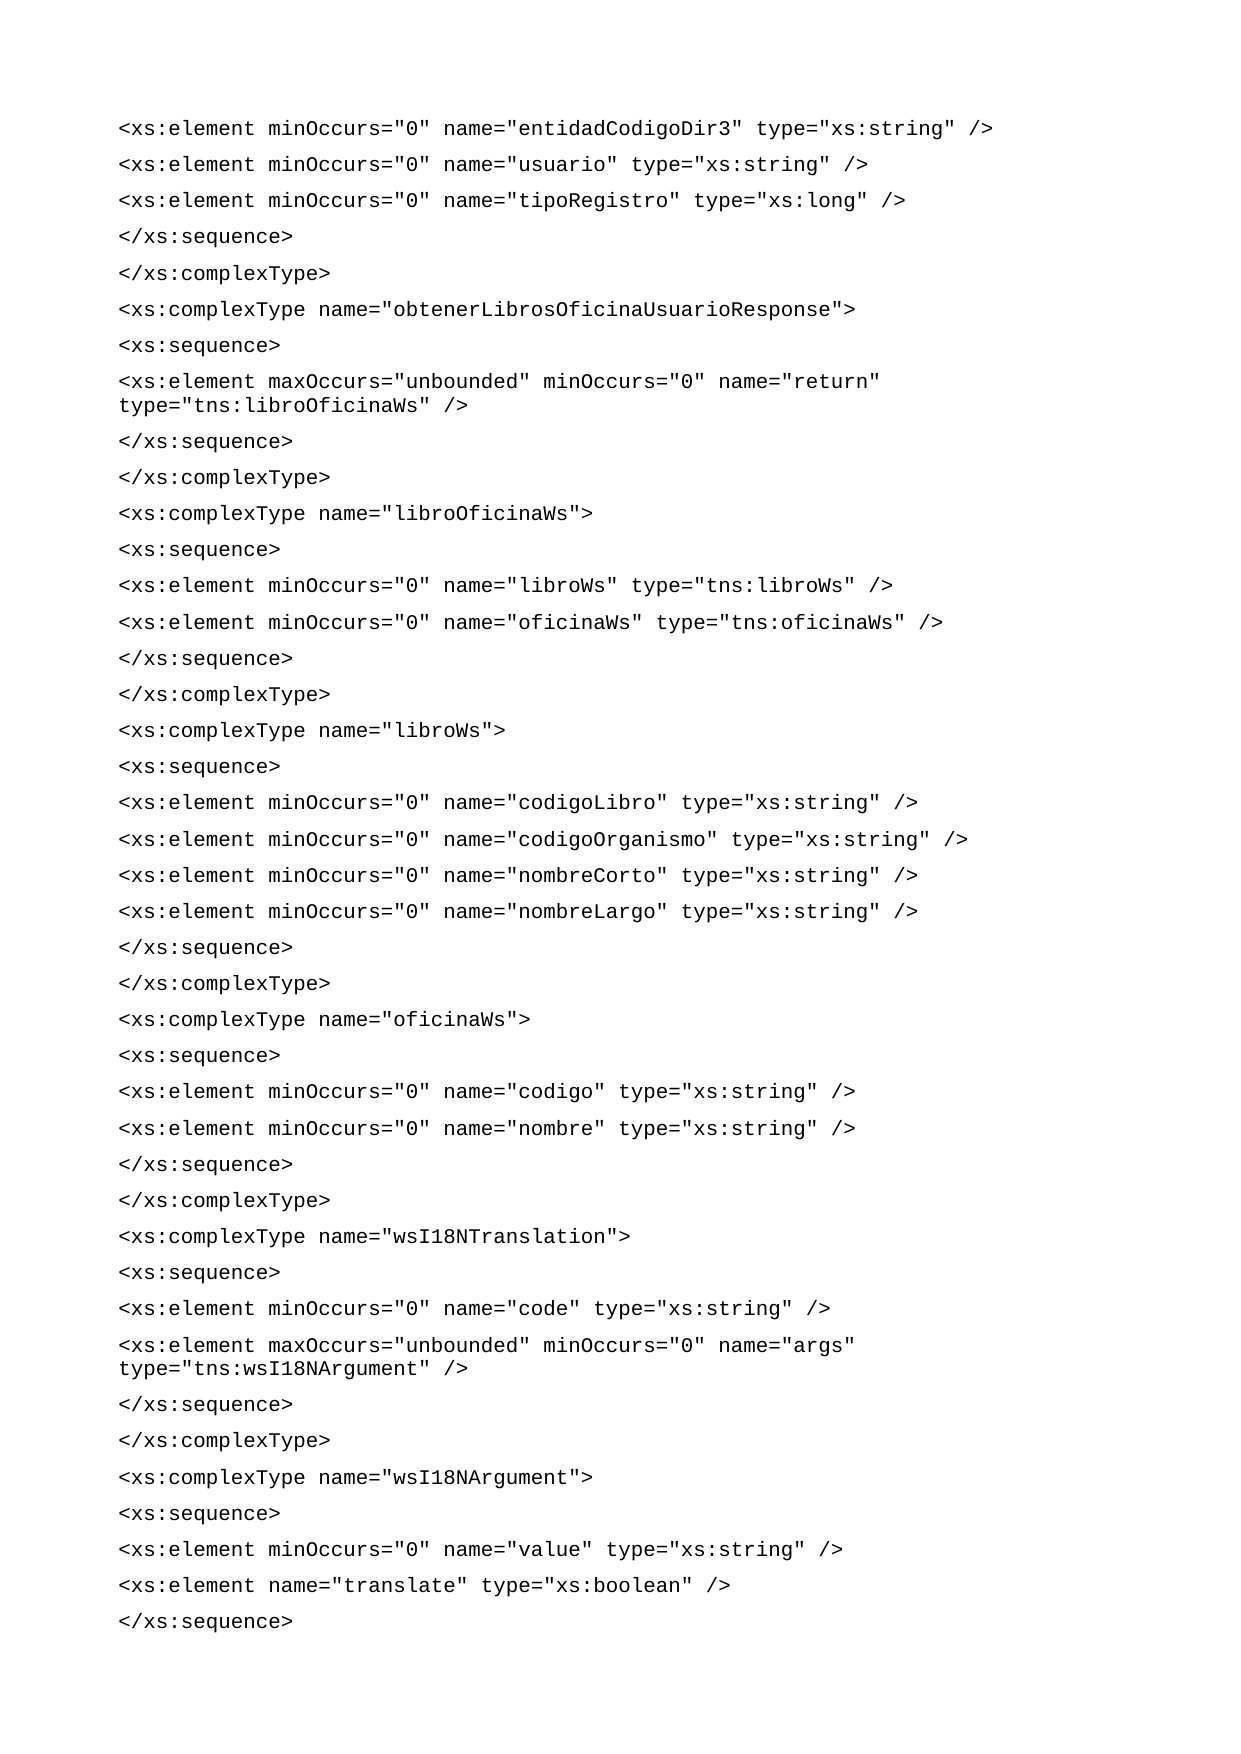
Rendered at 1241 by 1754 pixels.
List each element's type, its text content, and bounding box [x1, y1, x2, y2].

text <xs:sequence> [118, 756, 1122, 780]
text </xs:sequence> [118, 648, 1122, 671]
text </xs:sequence> [118, 937, 1122, 961]
text <xs:complexType name="wsI18NTranslation"> [118, 1226, 1122, 1250]
text <xs:complexType name="oficinaWs"> [118, 1009, 1122, 1033]
text <xs:element minOccurs="0" name="nombre" type="xs:string" /> [118, 1118, 1122, 1141]
text <xs:sequence> [118, 539, 1122, 563]
text </xs:sequence> [118, 1154, 1122, 1177]
text <xs:sequence> [118, 1262, 1122, 1286]
text <xs:element minOccurs="0" name="codigoLibro" type="xs:string" /> [118, 792, 1122, 816]
text <xs:sequence> [118, 335, 1122, 359]
text <xs:sequence> [118, 1045, 1122, 1069]
text <xs:element minOccurs="0" name="oficinaWs" type="tns:oficinaWs" /> [118, 612, 1122, 635]
text <xs:complexType name="libroOficinaWs"> [118, 503, 1122, 527]
text <xs:element name="translate" type="xs:boolean" /> [118, 1575, 1122, 1599]
text <xs:element minOccurs="0" name="usuario" type="xs:string" /> [118, 154, 1122, 178]
text <xs:sequence> [118, 1503, 1122, 1526]
text <xs:element minOccurs="0" name="nombreLargo" type="xs:string" /> [118, 901, 1122, 924]
text </xs:complexType> [118, 467, 1122, 491]
text <xs:element minOccurs="0" name="nombreCorto" type="xs:string" /> [118, 865, 1122, 888]
text <xs:element minOccurs="0" name="libroWs" type="tns:libroWs" /> [118, 576, 1122, 599]
text <xs:element minOccurs="0" name="tipoRegistro" type="xs:long" /> [118, 190, 1122, 214]
text </xs:complexType> [118, 1190, 1122, 1214]
text <xs:complexType name="libroWs"> [118, 720, 1122, 744]
text <xs:element minOccurs="0" name="value" type="xs:string" /> [118, 1539, 1122, 1563]
text </xs:sequence> [118, 1611, 1122, 1635]
text </xs:complexType> [118, 1431, 1122, 1454]
text <xs:complexType name="wsI18NArgument"> [118, 1467, 1122, 1490]
text <xs:element minOccurs="0" name="code" type="xs:string" /> [118, 1298, 1122, 1322]
text </xs:sequence> [118, 1394, 1122, 1418]
text <xs:element minOccurs="0" name="codigo" type="xs:string" /> [118, 1082, 1122, 1105]
text <xs:element minOccurs="0" name="codigoOrganismo" type="xs:string" /> [118, 828, 1122, 852]
text <xs:element maxOccurs="unbounded" minOccurs="0" name="return" type="tns:libroOficinaWs" /> [118, 371, 1122, 418]
text </xs:complexType> [118, 263, 1122, 286]
text </xs:sequence> [118, 227, 1122, 250]
text <xs:element minOccurs="0" name="entidadCodigoDir3" type="xs:string" /> [118, 118, 1122, 142]
text </xs:sequence> [118, 431, 1122, 454]
text <xs:element maxOccurs="unbounded" minOccurs="0" name="args" type="tns:wsI18NArgument" /> [118, 1334, 1122, 1382]
text </xs:complexType> [118, 684, 1122, 708]
text </xs:complexType> [118, 973, 1122, 997]
text <xs:complexType name="obtenerLibrosOficinaUsuarioResponse"> [118, 299, 1122, 322]
